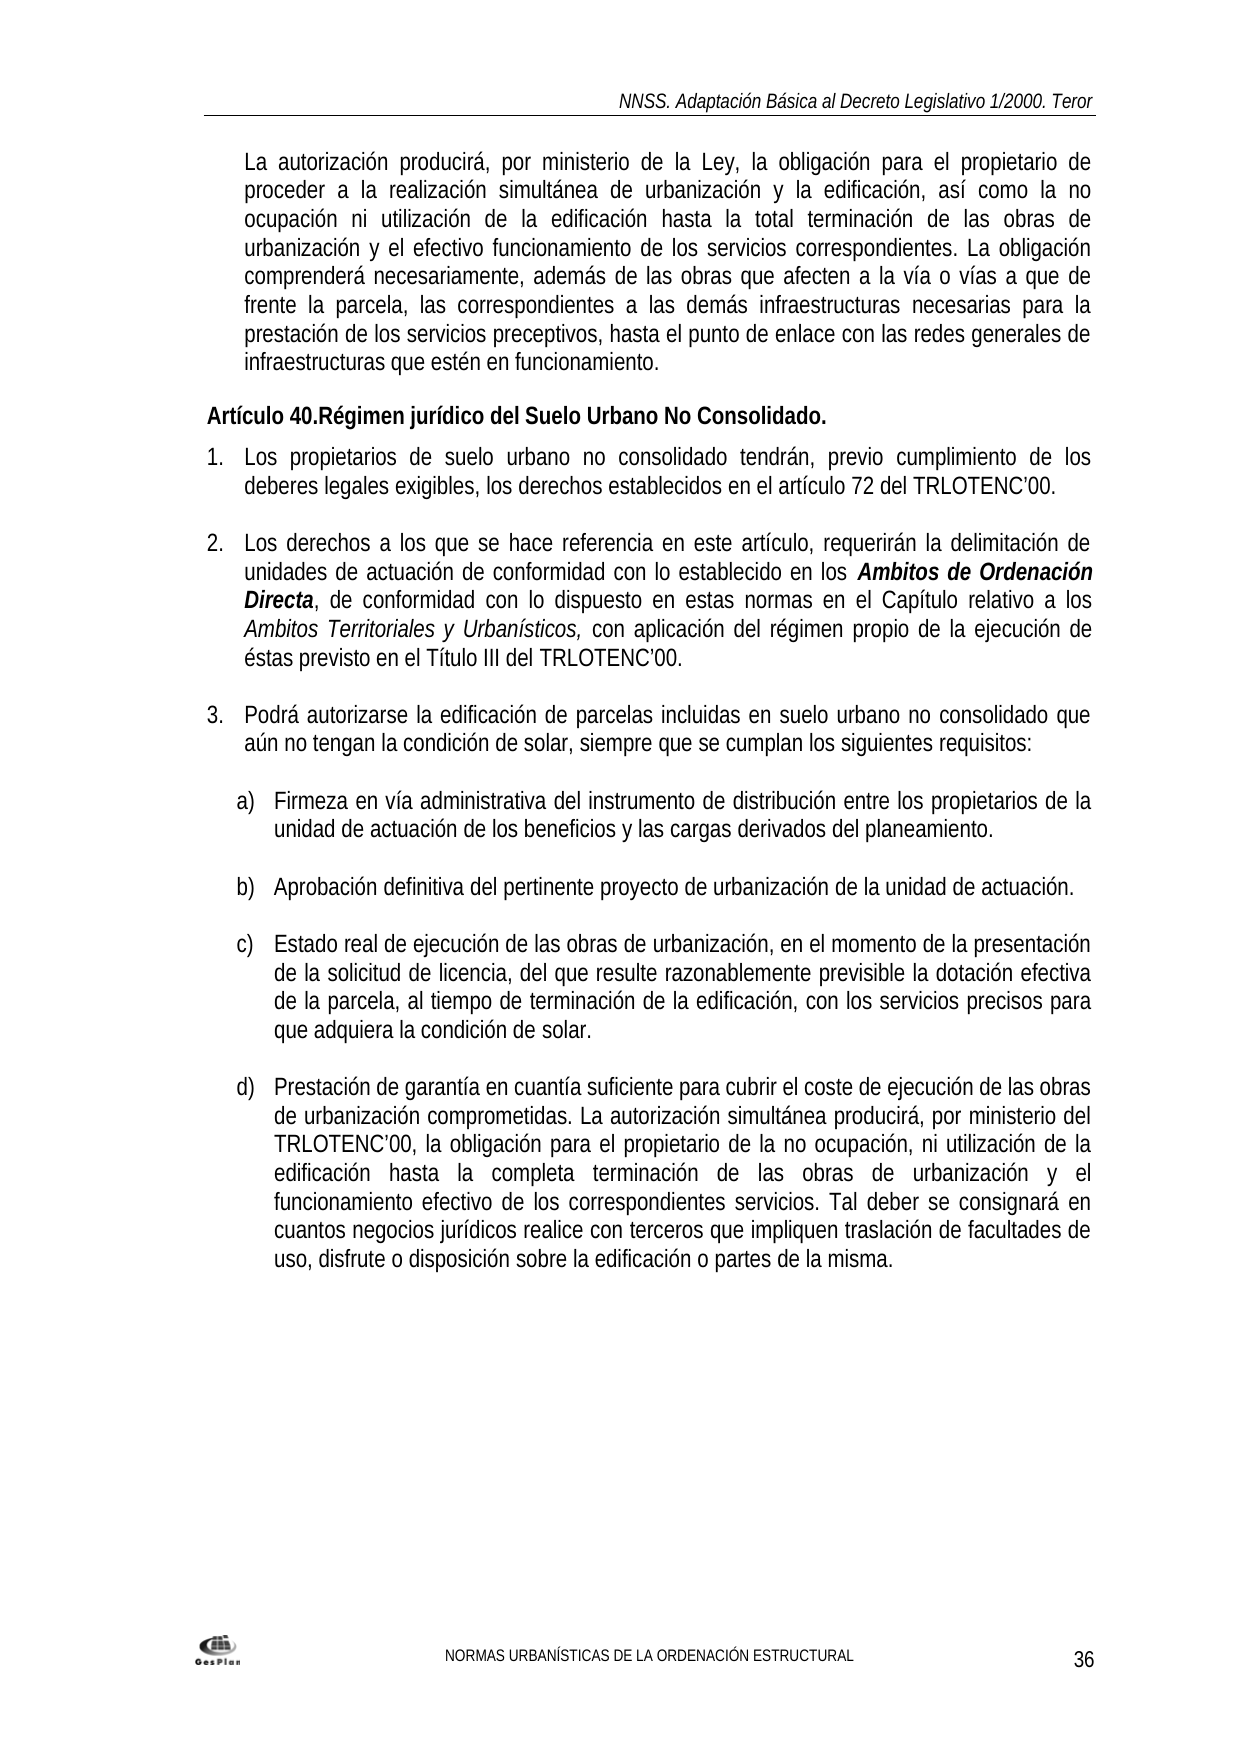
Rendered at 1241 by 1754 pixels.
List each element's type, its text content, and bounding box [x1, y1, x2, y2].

list Firmeza en vía administrativa del instrumento de distribución entre los propietarios de la unidad de actuación de los beneficios y las cargas derivados del planeamiento. [236, 786, 1093, 843]
list Los propietarios de suelo urbano no consolidado tendrán, previo cumplimiento de los deberes legales exigibles, los derechos establecidos en el artículo 72 del TRLOTENC’00. [207, 442, 1093, 499]
list Prestación de garantía en cuantía suficiente para cubrir el coste de ejecución de las obras de urbanización comprometidas. La autorización simultánea producirá, por ministerio del TRLOTENC’00, la obligación para el propietario de la no ocupación, ni utilización de la edificación hasta la completa terminación de las obras de urbanización y el funcionamiento efectivo de los correspondientes servicios. Tal deber se consignará en cuantos negocios jurídicos realice con terceros que impliquen traslación de facultades de uso, disfrute o disposición sobre la edificación o partes de la misma. [236, 1072, 1093, 1273]
list Estado real de ejecución de las obras de urbanización, en el momento de la presentación de la solicitud de licencia, del que resulte razonablemente previsible la dotación efectiva de la parcela, al tiempo de terminación de la edificación, con los servicios precisos para que adquiera la condición de solar. [236, 929, 1093, 1043]
picture [195, 1635, 240, 1665]
list Podrá autorizarse la edificación de parcelas incluidas en suelo urbano no consolidado que aún no tengan la condición de solar, siempre que se cumplan los siguientes requisitos: [207, 700, 1093, 757]
list Los derechos a los que se hace referencia en este artículo, requerirán la delimitación de unidades de actuación de conformidad con lo establecido en los Ambitos de Ordenación Directa, de conformidad con lo dispuesto en estas normas en el Capítulo relativo a los Ambitos Territoriales y Urbanísticos, con aplicación del régimen propio de la ejecución de éstas previsto en el Título III del TRLOTENC’00. [207, 528, 1093, 671]
subtitle Artículo 40.Régimen jurídico del Suelo Urbano No Consolidado. [207, 401, 1109, 429]
list Aprobación definitiva del pertinente proyecto de urbanización de la unidad de actuación. [236, 872, 1109, 900]
text La autorización producirá, por ministerio de la Ley, la obligación para el propietario de proceder a la realización simultánea de urbanización y la edificación, así como la no ocupación ni utilización de la edificación hasta la total terminación de las obras de urbanización y el efectivo funcionamiento de los servicios correspondientes. La obligación comprenderá necesariamente, además de las obras que afecten a la vía o vías a que de frente la parcela, las correspondientes a las demás infraestructuras necesarias para la prestación de los servicios preceptivos, hasta el punto de enlace con las redes generales de infraestructuras que estén en funcionamiento. [244, 147, 1093, 376]
